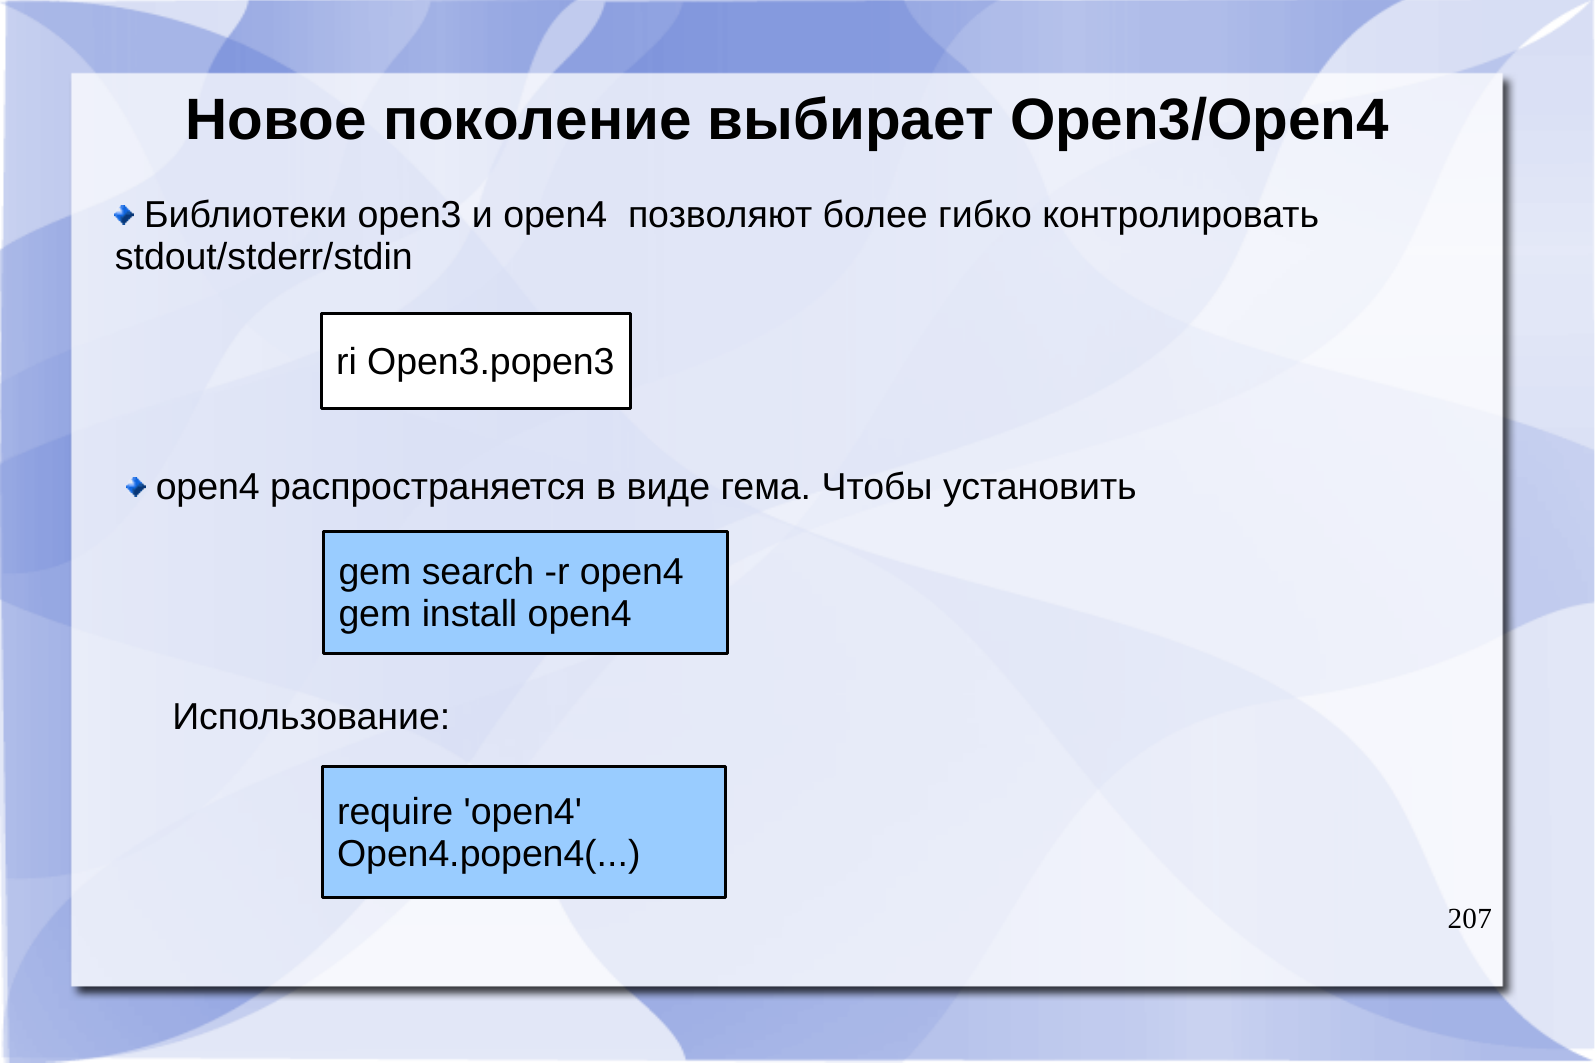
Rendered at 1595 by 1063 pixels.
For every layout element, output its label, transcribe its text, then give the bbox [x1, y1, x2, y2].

text_box gem search -r open4 gem install open4 [323, 531, 728, 654]
text_box ri Open3.popen3 [321, 313, 631, 409]
title Новое поколение выбирает Open3/Open4 [75, 75, 1501, 164]
text_box open4 распространяется в виде гема. Чтобы установить [111, 458, 1153, 516]
text_box require 'open4' Open4.popen4(...) [322, 766, 726, 898]
text_box Библиотеки open3 и open4 позволяют более гибко контролировать stdout/stderr/stdin [100, 186, 1458, 286]
picture [0, 0, 1595, 1063]
text_box Использование: [157, 688, 466, 746]
